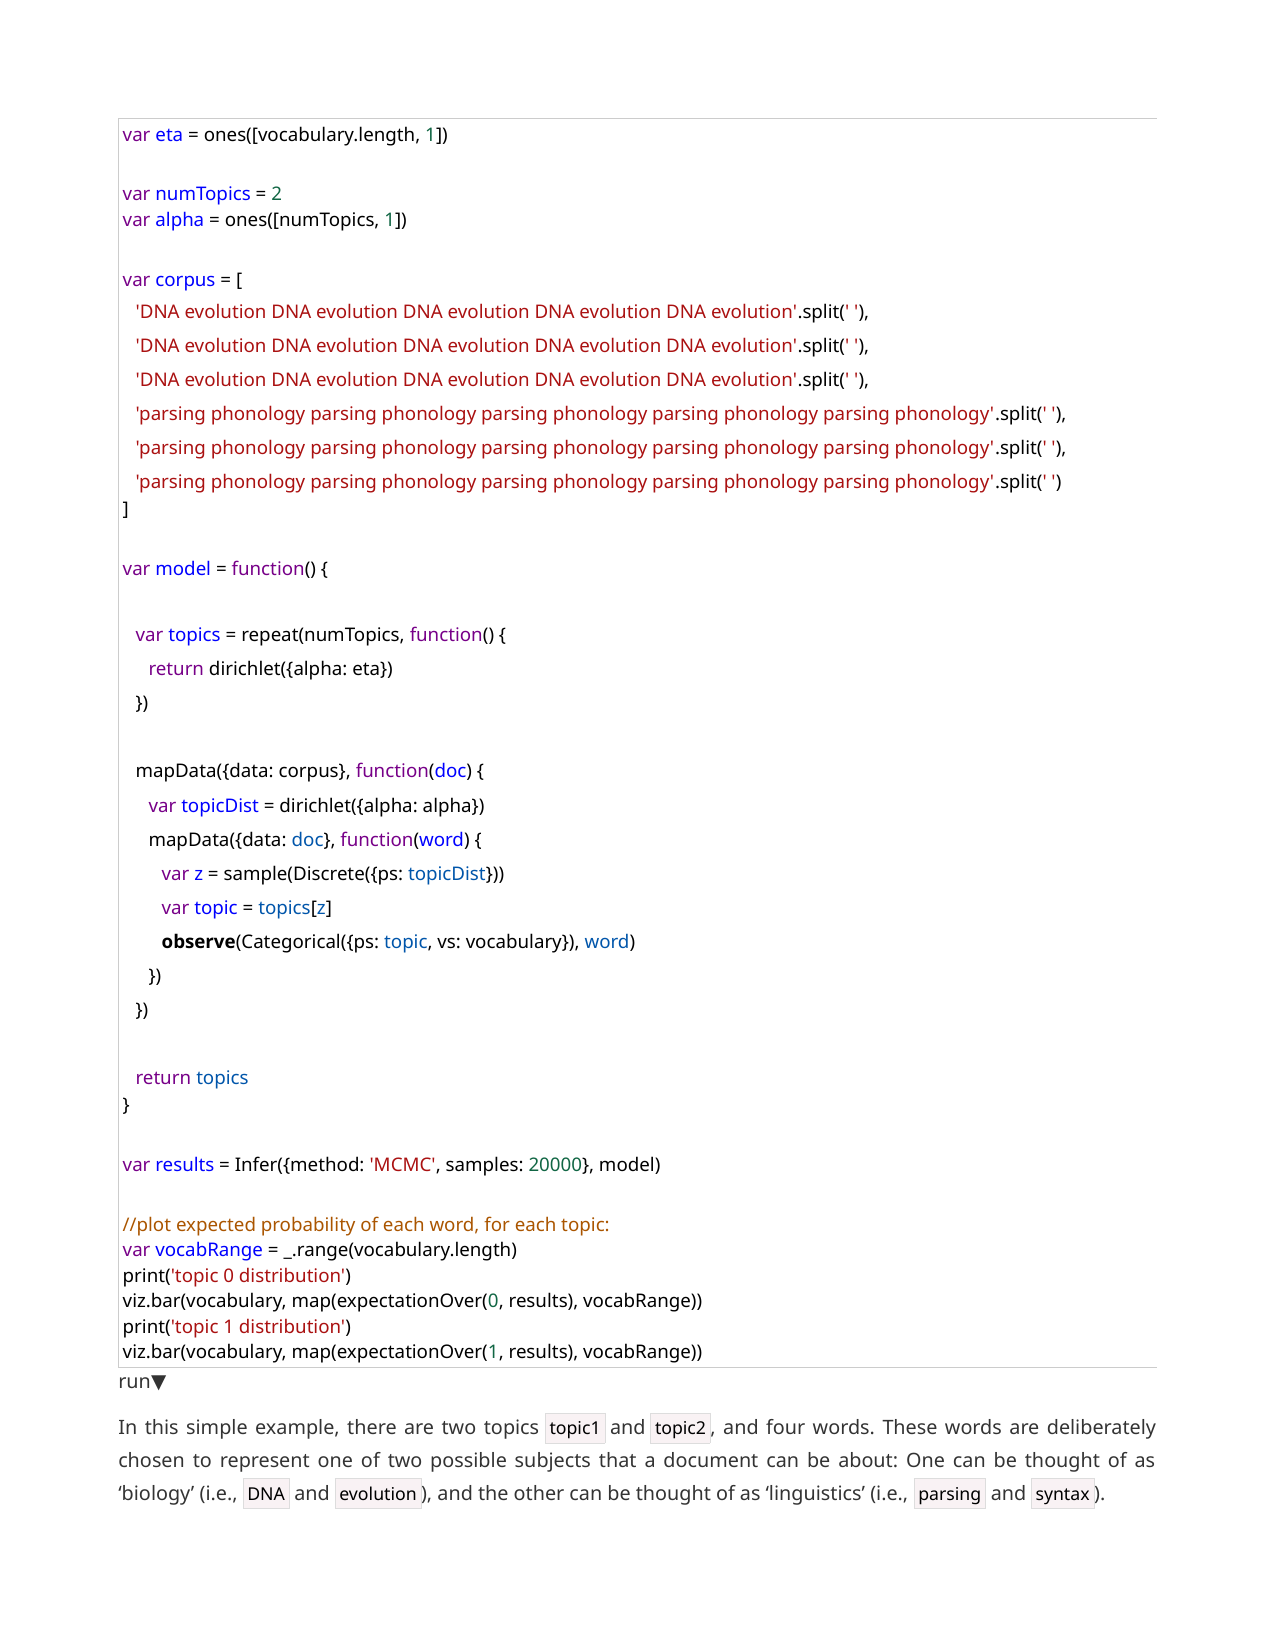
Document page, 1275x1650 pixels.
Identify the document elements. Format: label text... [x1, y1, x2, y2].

text 'DNA evolution DNA evolution DNA evolution DNA evolution DNA evolution'.split(' '), [119, 356, 1157, 391]
text var eta = ones([vocabulary.length, 1]) [119, 119, 1157, 144]
text return dirichlet({alpha: eta}) [119, 646, 1157, 680]
text viz.bar(vocabulary, map(expectationOver(1, results), vocabRange)) [119, 1336, 1157, 1367]
text mapData({data: doc}, function(word) { [119, 816, 1157, 850]
text run▼ [118, 1368, 1157, 1394]
text 'parsing phonology parsing phonology parsing phonology parsing phonology parsing phonology'.split(' '), [119, 391, 1157, 424]
text }) [119, 680, 1157, 714]
text var alpha = ones([numTopics, 1]) [119, 203, 1157, 229]
text var model = function() { [119, 552, 1157, 578]
text ​ [119, 518, 1157, 552]
text ​ [119, 1114, 1157, 1148]
text ​ [119, 229, 1157, 263]
text print('topic 1 distribution') [119, 1310, 1157, 1336]
text In this simple example, there are two topics topic1 and topic2, and four words. These words are deliberately chosen to represent one of two possible subjects that a document can be about: One can be thought of as ‘biology’ (i.e., DNA and evolution), and the other can be thought of as ‘linguistics’ (i.e., parsing and syntax). [118, 1413, 1157, 1508]
text ​ [119, 578, 1157, 612]
text var z = sample(Discrete({ps: topicDist})) [119, 850, 1157, 884]
text print('topic 0 distribution') [119, 1259, 1157, 1284]
text 'DNA evolution DNA evolution DNA evolution DNA evolution DNA evolution'.split(' '), [119, 322, 1157, 356]
text ] [119, 493, 1157, 518]
text var corpus = [ [119, 263, 1157, 288]
text return topics [119, 1055, 1157, 1089]
text //plot expected probability of each word, for each topic: [119, 1208, 1157, 1233]
text }) [119, 952, 1157, 987]
text 'parsing phonology parsing phonology parsing phonology parsing phonology parsing phonology'.split(' ') [119, 459, 1157, 493]
text var results = Infer({method: 'MCMC', samples: 20000}, model) [119, 1148, 1157, 1174]
text } [119, 1089, 1157, 1114]
text ​ [119, 1174, 1157, 1208]
text ​ [119, 714, 1157, 748]
text }) [119, 987, 1157, 1021]
text ​ [119, 1021, 1157, 1055]
text ​ [119, 144, 1157, 178]
text var topics = repeat(numTopics, function() { [119, 612, 1157, 646]
text var topicDist = dirichlet({alpha: alpha}) [119, 782, 1157, 816]
text var numTopics = 2 [119, 178, 1157, 203]
text var vocabRange = _.range(vocabulary.length) [119, 1233, 1157, 1259]
text 'parsing phonology parsing phonology parsing phonology parsing phonology parsing phonology'.split(' '), [119, 424, 1157, 459]
text viz.bar(vocabulary, map(expectationOver(0, results), vocabRange)) [119, 1284, 1157, 1310]
text observe(Categorical({ps: topic, vs: vocabulary}), word) [119, 918, 1157, 952]
text var topic = topics[z] [119, 884, 1157, 918]
text mapData({data: corpus}, function(doc) { [119, 748, 1157, 782]
text 'DNA evolution DNA evolution DNA evolution DNA evolution DNA evolution'.split(' '), [119, 288, 1157, 322]
